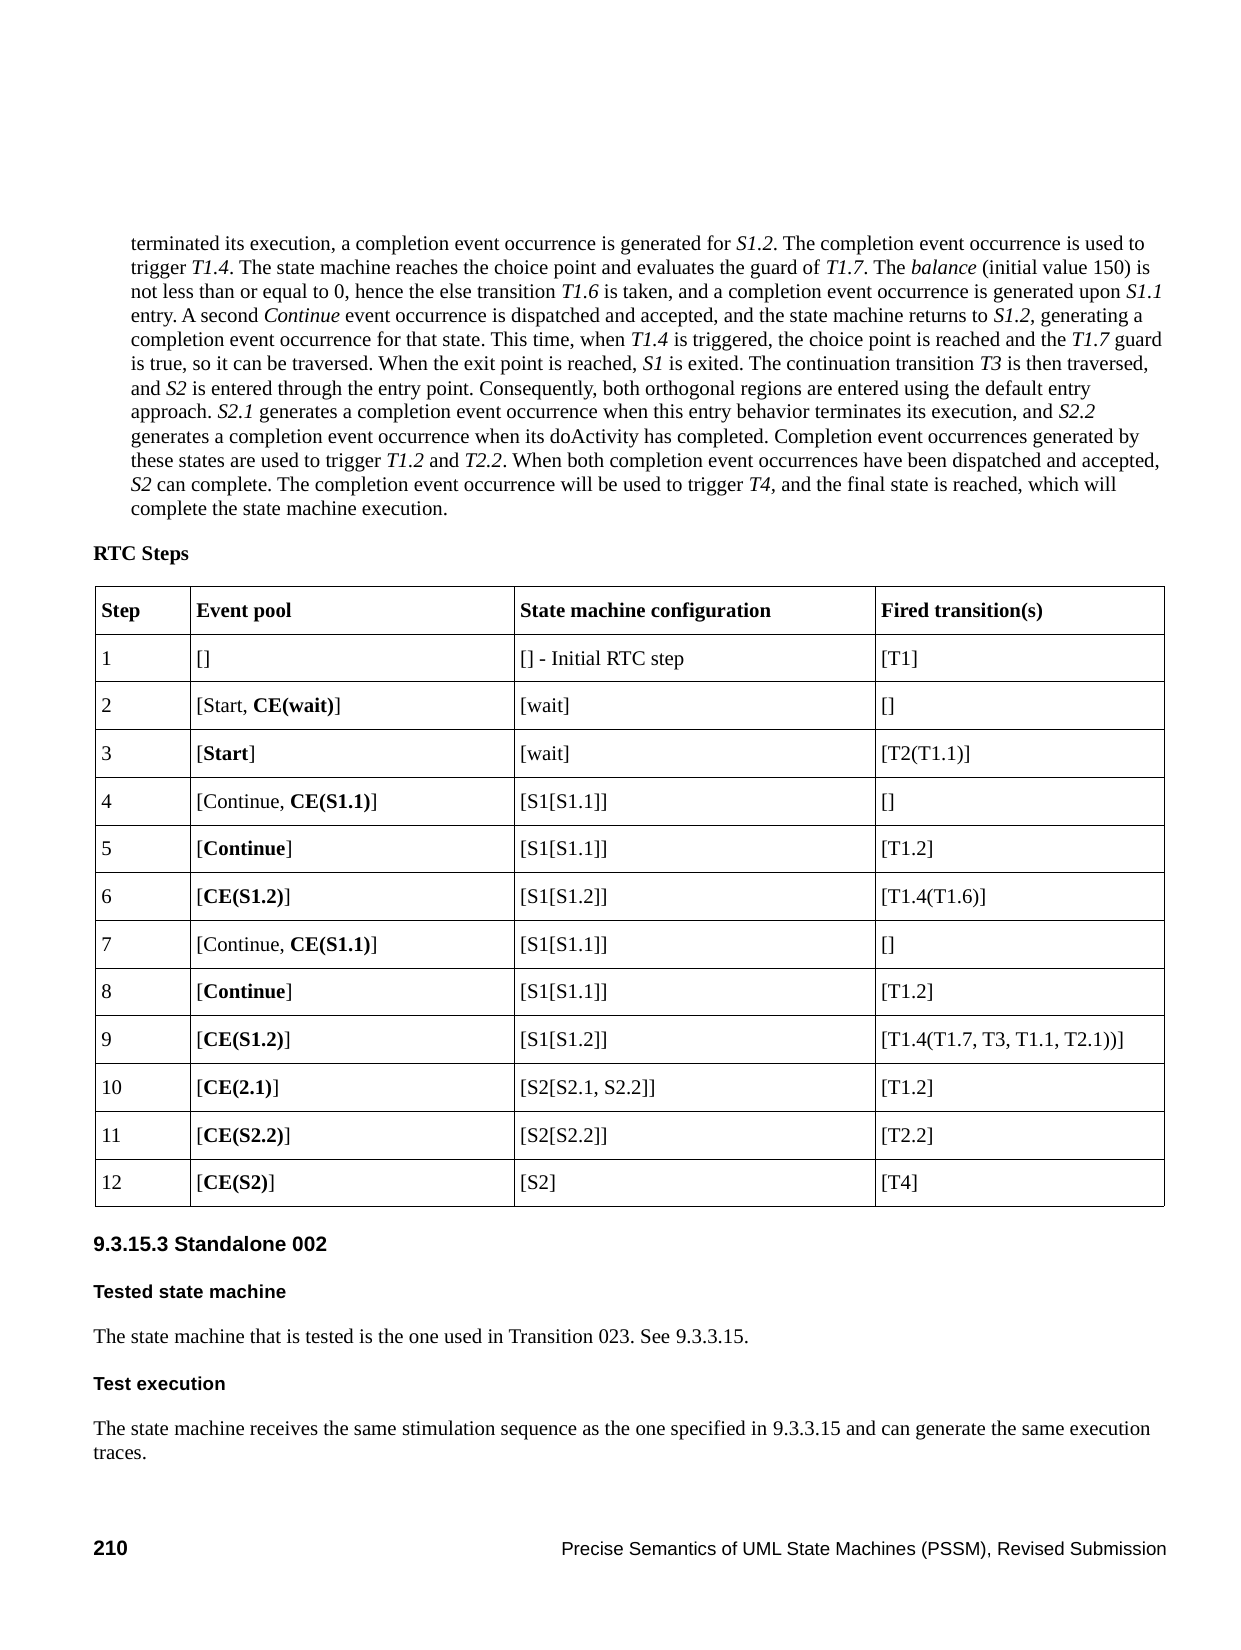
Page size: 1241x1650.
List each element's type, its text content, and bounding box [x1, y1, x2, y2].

table_cell 11 [96, 1112, 190, 1158]
text The state machine receives the same stimulation sequence as the one specified in 9.3.3.15 and can generate the same execution traces. [93, 1416, 1164, 1464]
table_cell [Continue, CE(S1.1)] [191, 778, 514, 824]
table_cell 3 [96, 730, 190, 777]
table_cell 7 [96, 921, 190, 968]
table_cell [wait] [515, 730, 875, 777]
table_header Event pool [191, 587, 514, 634]
table_cell [T1.4(T1.7, T3, T1.1, T2.1))] [876, 1016, 1164, 1063]
table_cell [] [876, 682, 1164, 729]
table_cell [Continue, CE(S1.1)] [191, 921, 514, 968]
table_cell 12 [96, 1160, 190, 1206]
table_cell [CE(S2)] [191, 1160, 514, 1206]
table_cell [S2] [515, 1160, 875, 1206]
text terminated its execution, a completion event occurrence is generated for S1.2. The completion event occurrence is used to trigger T1.4. The state machine reaches the choice point and evaluates the guard of T1.7. The balance (initial value 150) is not less than or equal to 0, hence the else transition T1.6 is taken, and a completion event occurrence is generated upon S1.1 entry. A second Continue event occurrence is dispatched and accepted, and the state machine returns to S1.2, generating a completion event occurrence for that state. This time, when T1.4 is triggered, the choice point is reached and the T1.7 guard is true, so it can be traversed. When the exit point is reached, S1 is exited. The continuation transition T3 is then traversed, and S2 is entered through the entry point. Consequently, both orthogonal regions are entered using the default entry approach. S2.1 generates a completion event occurrence when this entry behavior terminates its execution, and S2.2 generates a completion event occurrence when its doActivity has completed. Completion event occurrences generated by these states are used to trigger T1.2 and T2.2. When both completion event occurrences have been dispatched and accepted, S2 can complete. The completion event occurrence will be used to trigger T4, and the final state is reached, which will complete the state machine execution. [131, 231, 1164, 520]
table_cell [S1[S1.1]] [515, 826, 875, 872]
table_header Fired transition(s) [876, 587, 1164, 634]
subtitle Tested state machine [93, 1281, 1164, 1303]
table_cell [S1[S1.1]] [515, 778, 875, 824]
table_cell [CE(S2.2)] [191, 1112, 514, 1158]
table_cell [Start, CE(wait)] [191, 682, 514, 729]
table_cell [Start] [191, 730, 514, 777]
table_cell [S1[S1.1]] [515, 969, 875, 1015]
text RTC Steps [93, 541, 1164, 565]
table_cell [] [876, 921, 1164, 968]
table_cell 2 [96, 682, 190, 729]
table_cell 1 [96, 635, 190, 681]
table_cell 10 [96, 1064, 190, 1111]
table_cell 9 [96, 1016, 190, 1063]
table_cell [T1] [876, 635, 1164, 681]
table_cell [S1[S1.2]] [515, 873, 875, 920]
subtitle Standalone 002 [93, 1231, 1164, 1256]
table_cell [CE(2.1)] [191, 1064, 514, 1111]
table_cell 8 [96, 969, 190, 1015]
table_cell [S1[S1.2]] [515, 1016, 875, 1063]
table_cell [T4] [876, 1160, 1164, 1206]
table_cell [] - Initial RTC step [515, 635, 875, 681]
table_cell [T1.4(T1.6)] [876, 873, 1164, 920]
table_cell [Continue] [191, 826, 514, 872]
table_cell 5 [96, 826, 190, 872]
text The state machine that is tested is the one used in Transition 023. See 9.3.3.15. [93, 1324, 1164, 1348]
table_cell [T2(T1.1)] [876, 730, 1164, 777]
table_cell [S2[S2.1, S2.2]] [515, 1064, 875, 1111]
table_header Step [96, 587, 190, 634]
table_cell [] [191, 635, 514, 681]
table_cell [S2[S2.2]] [515, 1112, 875, 1158]
table_cell [wait] [515, 682, 875, 729]
table_cell [] [876, 778, 1164, 824]
table_header State machine configuration [515, 587, 875, 634]
table_cell 6 [96, 873, 190, 920]
table_cell [T1.2] [876, 826, 1164, 872]
table_cell [CE(S1.2)] [191, 873, 514, 920]
subtitle Test execution [93, 1373, 1164, 1394]
table_cell [T2.2] [876, 1112, 1164, 1158]
table_cell [T1.2] [876, 969, 1164, 1015]
table_cell 4 [96, 778, 190, 824]
table_cell [CE(S1.2)] [191, 1016, 514, 1063]
table_cell [T1.2] [876, 1064, 1164, 1111]
table_cell [Continue] [191, 969, 514, 1015]
table_cell [S1[S1.1]] [515, 921, 875, 968]
